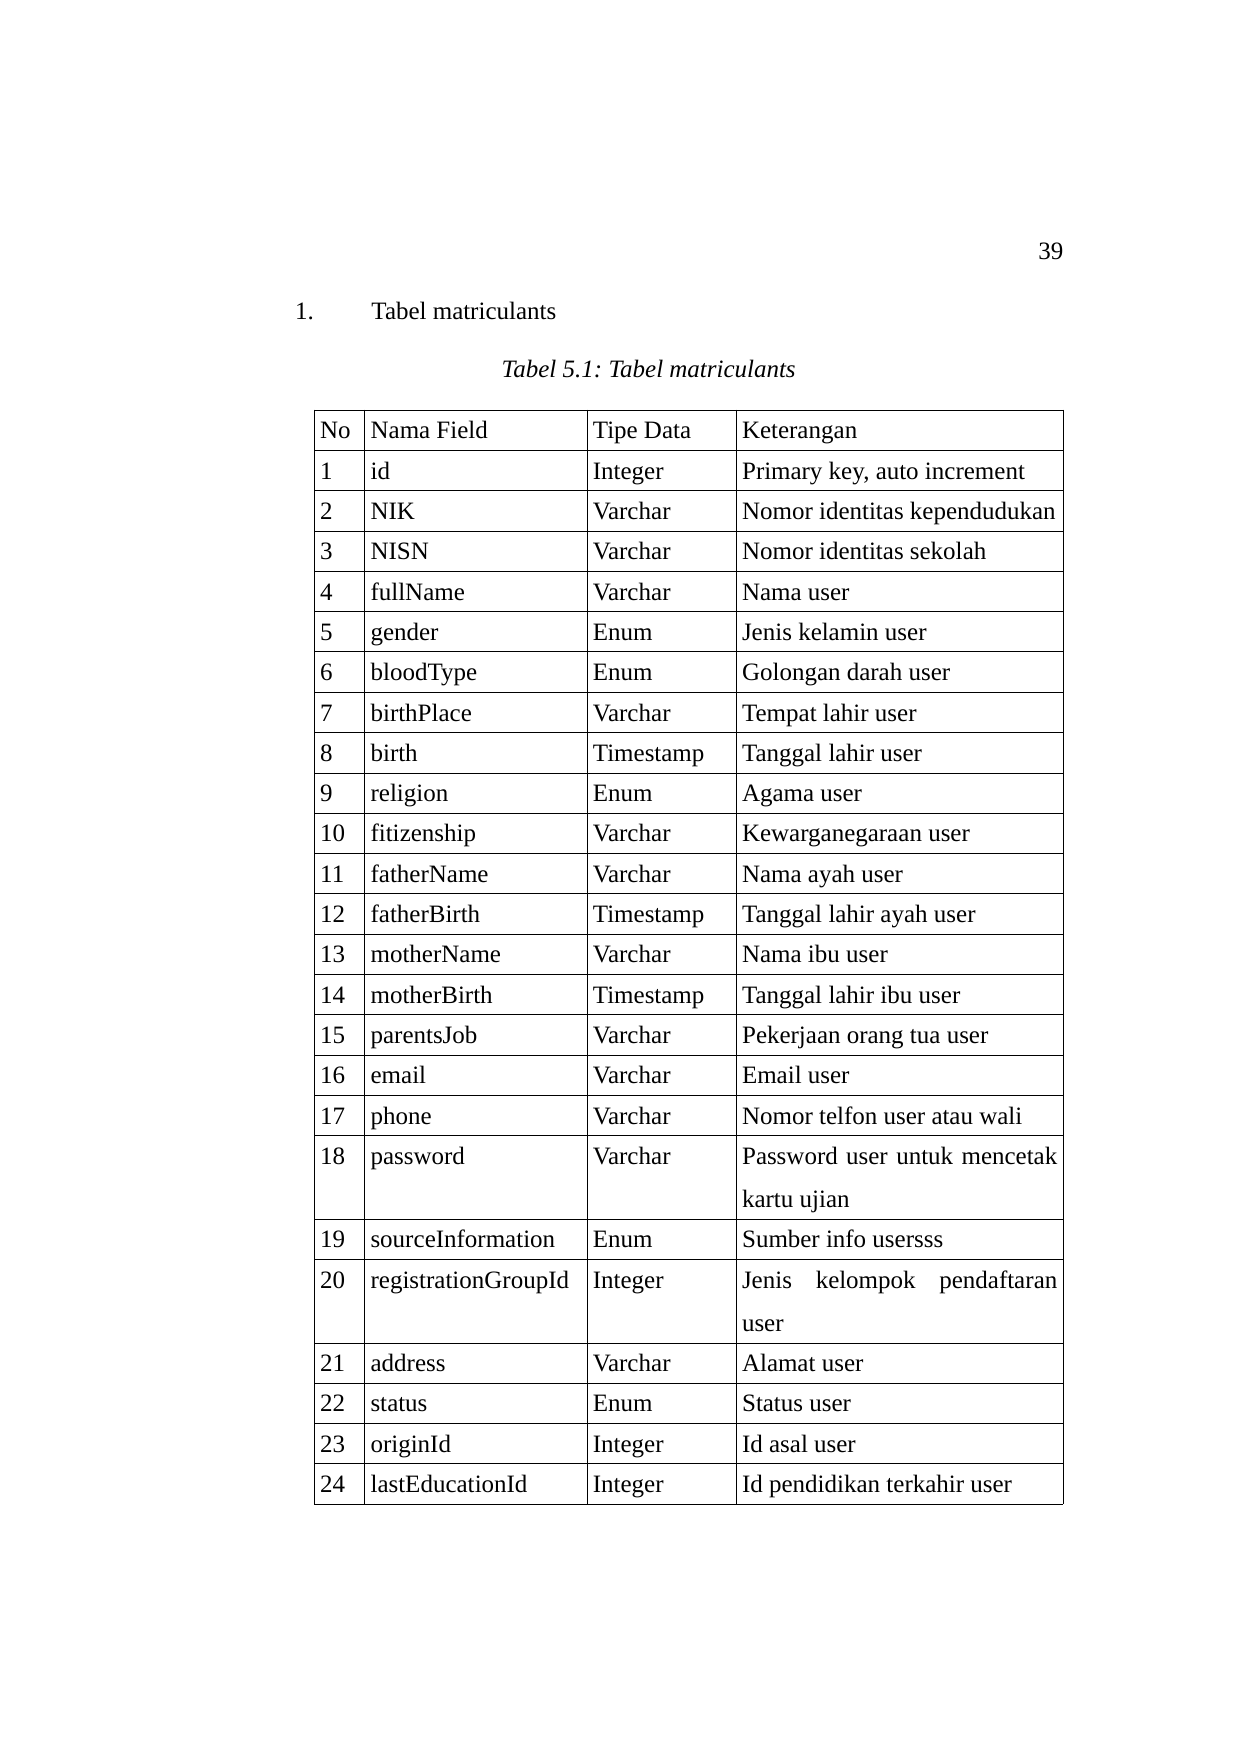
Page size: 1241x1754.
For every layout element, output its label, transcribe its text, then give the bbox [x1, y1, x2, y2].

table_cell Integer [588, 1464, 736, 1504]
table_cell originId [365, 1424, 587, 1463]
table_cell Timestamp [588, 733, 736, 772]
table_cell Enum [588, 1220, 736, 1259]
list Tabel matriculants [295, 296, 1063, 325]
table_cell parentsJob [365, 1015, 587, 1054]
table_cell Nama ayah user [737, 854, 1063, 893]
table_cell Password user untuk mencetak kartu ujian [737, 1136, 1063, 1219]
table_cell fitizenship [365, 814, 587, 853]
table_cell NIK [365, 491, 587, 531]
table_cell 13 [315, 935, 364, 974]
table_cell Varchar [588, 1136, 736, 1219]
table_cell Tanggal lahir ibu user [737, 975, 1063, 1014]
table_cell 4 [315, 572, 364, 611]
table_cell email [365, 1056, 587, 1095]
table_cell Jenis kelompok pendaftaran user [737, 1260, 1063, 1342]
table_cell Kewarganegaraan user [737, 814, 1063, 853]
table_cell id [365, 451, 587, 490]
table_header Tipe Data [588, 411, 736, 450]
table_cell 12 [315, 894, 364, 934]
table_cell Sumber info usersss [737, 1220, 1063, 1259]
table_cell status [365, 1384, 587, 1423]
table_cell Tempat lahir user [737, 693, 1063, 732]
table_cell birthPlace [365, 693, 587, 732]
table_cell Nama ibu user [737, 935, 1063, 974]
table_cell Primary key, auto increment [737, 451, 1063, 490]
table_cell gender [365, 612, 587, 651]
table_cell Varchar [588, 935, 736, 974]
table_cell Enum [588, 612, 736, 651]
table_cell Varchar [588, 1015, 736, 1054]
table_cell Enum [588, 774, 736, 813]
table_cell Tanggal lahir ayah user [737, 894, 1063, 934]
table_cell Nama user [737, 572, 1063, 611]
table_cell 16 [315, 1056, 364, 1095]
table_cell fullName [365, 572, 587, 611]
text Tabel 4.1: Tabel matriculants [236, 354, 1063, 383]
table_cell Varchar [588, 572, 736, 611]
table_cell 6 [315, 652, 364, 692]
table_cell Varchar [588, 532, 736, 571]
table_cell Golongan darah user [737, 652, 1063, 692]
table_cell fatherBirth [365, 894, 587, 934]
table_cell Nomor identitas kependudukan [737, 491, 1063, 531]
table_cell 8 [315, 733, 364, 772]
table_cell Integer [588, 451, 736, 490]
table_cell 24 [315, 1464, 364, 1504]
table_cell 22 [315, 1384, 364, 1423]
table_cell 3 [315, 532, 364, 571]
table_cell Varchar [588, 1056, 736, 1095]
table_cell Integer [588, 1260, 736, 1342]
table_cell Enum [588, 652, 736, 692]
table_cell 10 [315, 814, 364, 853]
table_cell 5 [315, 612, 364, 651]
table_cell Varchar [588, 1344, 736, 1383]
table_cell 2 [315, 491, 364, 531]
table_header Nama Field [365, 411, 587, 450]
table_cell phone [365, 1096, 587, 1135]
table_cell 1 [315, 451, 364, 490]
table_cell Varchar [588, 693, 736, 732]
table_cell 9 [315, 774, 364, 813]
table_cell Status user [737, 1384, 1063, 1423]
table_cell 15 [315, 1015, 364, 1054]
table_cell registrationGroupId [365, 1260, 587, 1342]
table_cell Enum [588, 1384, 736, 1423]
table_cell lastEducationId [365, 1464, 587, 1504]
table_cell Tanggal lahir user [737, 733, 1063, 772]
table_cell sourceInformation [365, 1220, 587, 1259]
table_header No [315, 411, 364, 450]
table_cell Id pendidikan terkahir user [737, 1464, 1063, 1504]
table_cell religion [365, 774, 587, 813]
table_cell Jenis kelamin user [737, 612, 1063, 651]
table_cell Timestamp [588, 975, 736, 1014]
table_cell Pekerjaan orang tua user [737, 1015, 1063, 1054]
table_cell Agama user [737, 774, 1063, 813]
table_cell 17 [315, 1096, 364, 1135]
table_cell Varchar [588, 814, 736, 853]
table_cell 21 [315, 1344, 364, 1383]
table_cell Integer [588, 1424, 736, 1463]
table_cell motherBirth [365, 975, 587, 1014]
table_cell birth [365, 733, 587, 772]
table_cell 14 [315, 975, 364, 1014]
table_cell Varchar [588, 1096, 736, 1135]
table_cell bloodType [365, 652, 587, 692]
table_cell 11 [315, 854, 364, 893]
table_header Keterangan [737, 411, 1063, 450]
table_cell 7 [315, 693, 364, 732]
table_cell motherName [365, 935, 587, 974]
table_cell Email user [737, 1056, 1063, 1095]
table_cell 18 [315, 1136, 364, 1219]
table_cell address [365, 1344, 587, 1383]
table_cell Timestamp [588, 894, 736, 934]
table_cell Nomor identitas sekolah [737, 532, 1063, 571]
table_cell 19 [315, 1220, 364, 1259]
table_cell Nomor telfon user atau wali [737, 1096, 1063, 1135]
table_cell NISN [365, 532, 587, 571]
table_cell Id asal user [737, 1424, 1063, 1463]
table_cell 20 [315, 1260, 364, 1342]
table_cell 23 [315, 1424, 364, 1463]
table_cell fatherName [365, 854, 587, 893]
table_cell Varchar [588, 854, 736, 893]
table_cell password [365, 1136, 587, 1219]
table_cell Varchar [588, 491, 736, 531]
table_cell Alamat user [737, 1344, 1063, 1383]
